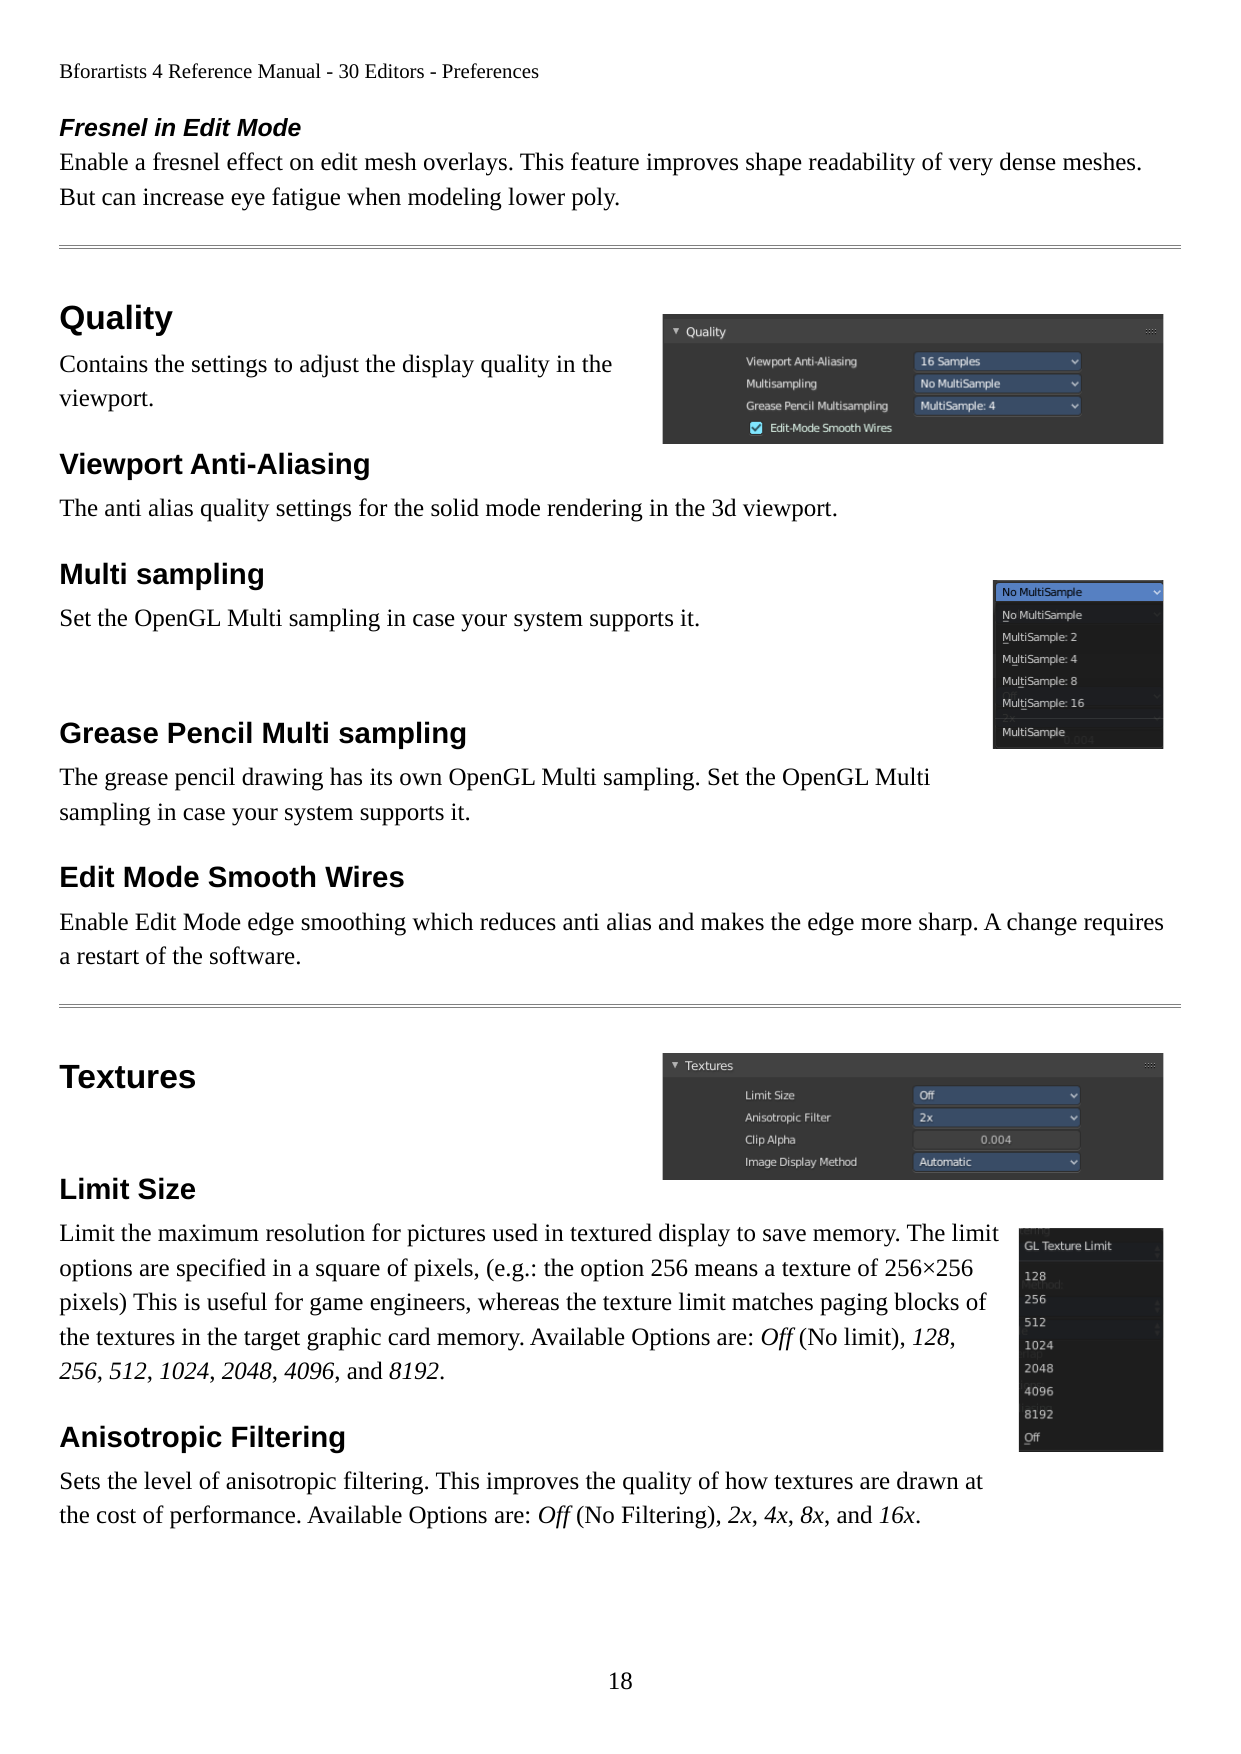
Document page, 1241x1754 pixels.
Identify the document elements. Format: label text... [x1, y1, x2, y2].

picture [662, 1053, 1164, 1180]
text Enable Edit Mode edge smoothing which reduces anti alias and makes the edge more sharp. A change requires a restart of the software. [59, 907, 1181, 970]
subtitle [1164, 1057, 1181, 1096]
subtitle Grease Pencil Multi sampling [59, 716, 1181, 750]
text Set the OpenGL Multi sampling in case your system supports it. [59, 603, 992, 632]
text The grease pencil drawing has its own OpenGL Multi sampling. Set the OpenGL Multi sampling in case your system supports it. [59, 762, 1181, 826]
text Enable a fresnel effect on edit mesh overlays. This feature improves shape readability of very dense meshes. But can increase eye fatigue when modeling lower poly. [59, 147, 1181, 211]
picture [992, 580, 1164, 749]
subtitle Limit Size [59, 1172, 1181, 1206]
subtitle Anisotropic Filtering [59, 1420, 1181, 1453]
subtitle Textures [59, 1057, 662, 1096]
subtitle Edit Mode Smooth Wires [59, 860, 1181, 894]
text Contains the settings to adjust the display quality in the viewport. [59, 349, 662, 412]
subtitle Viewport Anti-Aliasing [59, 447, 1181, 481]
text Limit the maximum resolution for pictures used in textured display to save memory. The limit options are specified in a square of pixels, (e.g.: the option 256 means a texture of 256×256 pixels) This is useful for game engineers, whereas the texture limit matches paging blocks of the textures in the target graphic card memory. Available Options are: Off (No limit), 128, 256, 512, 1024, 2048, 4096, and 8192. [59, 1218, 1181, 1385]
subtitle Multi sampling [59, 557, 1181, 591]
picture [662, 314, 1164, 444]
subtitle Quality [59, 298, 1181, 337]
text Sets the level of anisotropic filtering. This improves the quality of how textures are drawn at the cost of performance. Available Options are: Off (No Filtering), 2x, 4x, 8x, and 16x. [59, 1466, 1181, 1529]
subtitle Fresnel in Edit Mode [59, 113, 1181, 141]
picture [1018, 1228, 1164, 1452]
text The anti alias quality settings for the solid mode rendering in the 3d viewport. [59, 493, 1181, 522]
